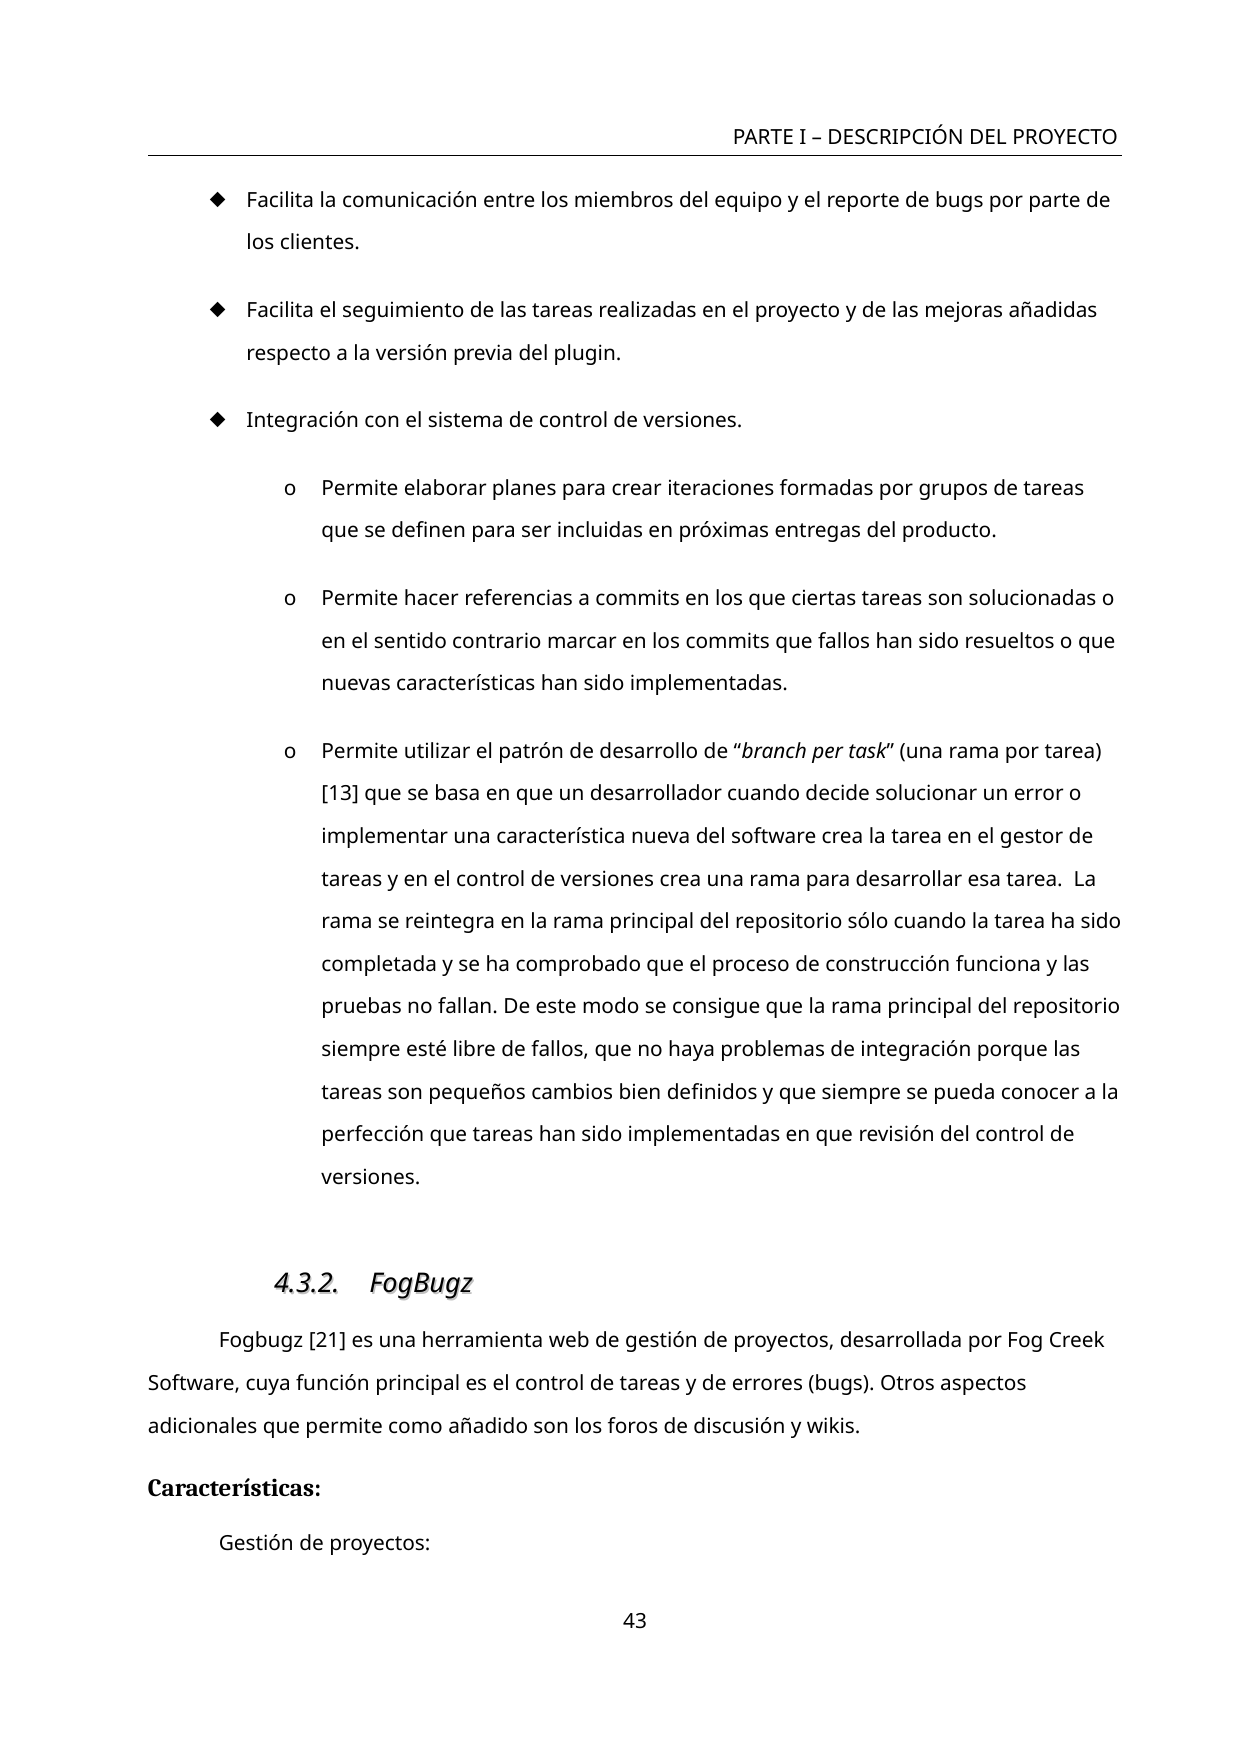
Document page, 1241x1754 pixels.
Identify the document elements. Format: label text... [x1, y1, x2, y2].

subtitle Características: [148, 1474, 1122, 1503]
list Facilita la comunicación entre los miembros del equipo y el reporte de bugs por parte de los clientes. [209, 185, 1122, 256]
list Permite utilizar el patrón de desarrollo de “branch per task” (una rama por tarea) [13] que se basa en que un desarrollador cuando decide solucionar un error o implementar una característica nueva del software crea la tarea en el gestor de tareas y en el control de versiones crea una rama para desarrollar esa tarea. La rama se reintegra en la rama principal del repositorio sólo cuando la tarea ha sido completada y se ha comprobado que el proceso de construcción funciona y las pruebas no fallan. De este modo se consigue que la rama principal del repositorio siempre esté libre de fallos, que no haya problemas de integración porque las tareas son pequeños cambios bien definidos y que siempre se pueda conocer a la perfección que tareas han sido implementadas en que revisión del control de versiones. [284, 736, 1122, 1190]
list Facilita el seguimiento de las tareas realizadas en el proyecto y de las mejoras añadidas respecto a la versión previa del plugin. [209, 295, 1122, 366]
subtitle FogBugz [339, 1264, 1122, 1301]
text Fogbugz [21] es una herramienta web de gestión de proyectos, desarrollada por Fog Creek Software, cuya función principal es el control de tareas y de errores (bugs). Otros aspectos adicionales que permite como añadido son los foros de discusión y wikis. [148, 1326, 1122, 1439]
list Permite elaborar planes para crear iteraciones formadas por grupos de tareas que se definen para ser incluidas en próximas entregas del producto. [284, 473, 1122, 544]
list Permite hacer referencias a commits en los que ciertas tareas son solucionadas o en el sentido contrario marcar en los commits que fallos han sido resueltos o que nuevas características han sido implementadas. [284, 583, 1122, 697]
text Gestión de proyectos: [148, 1528, 1122, 1556]
list Integración con el sistema de control de versiones. [209, 405, 1122, 434]
